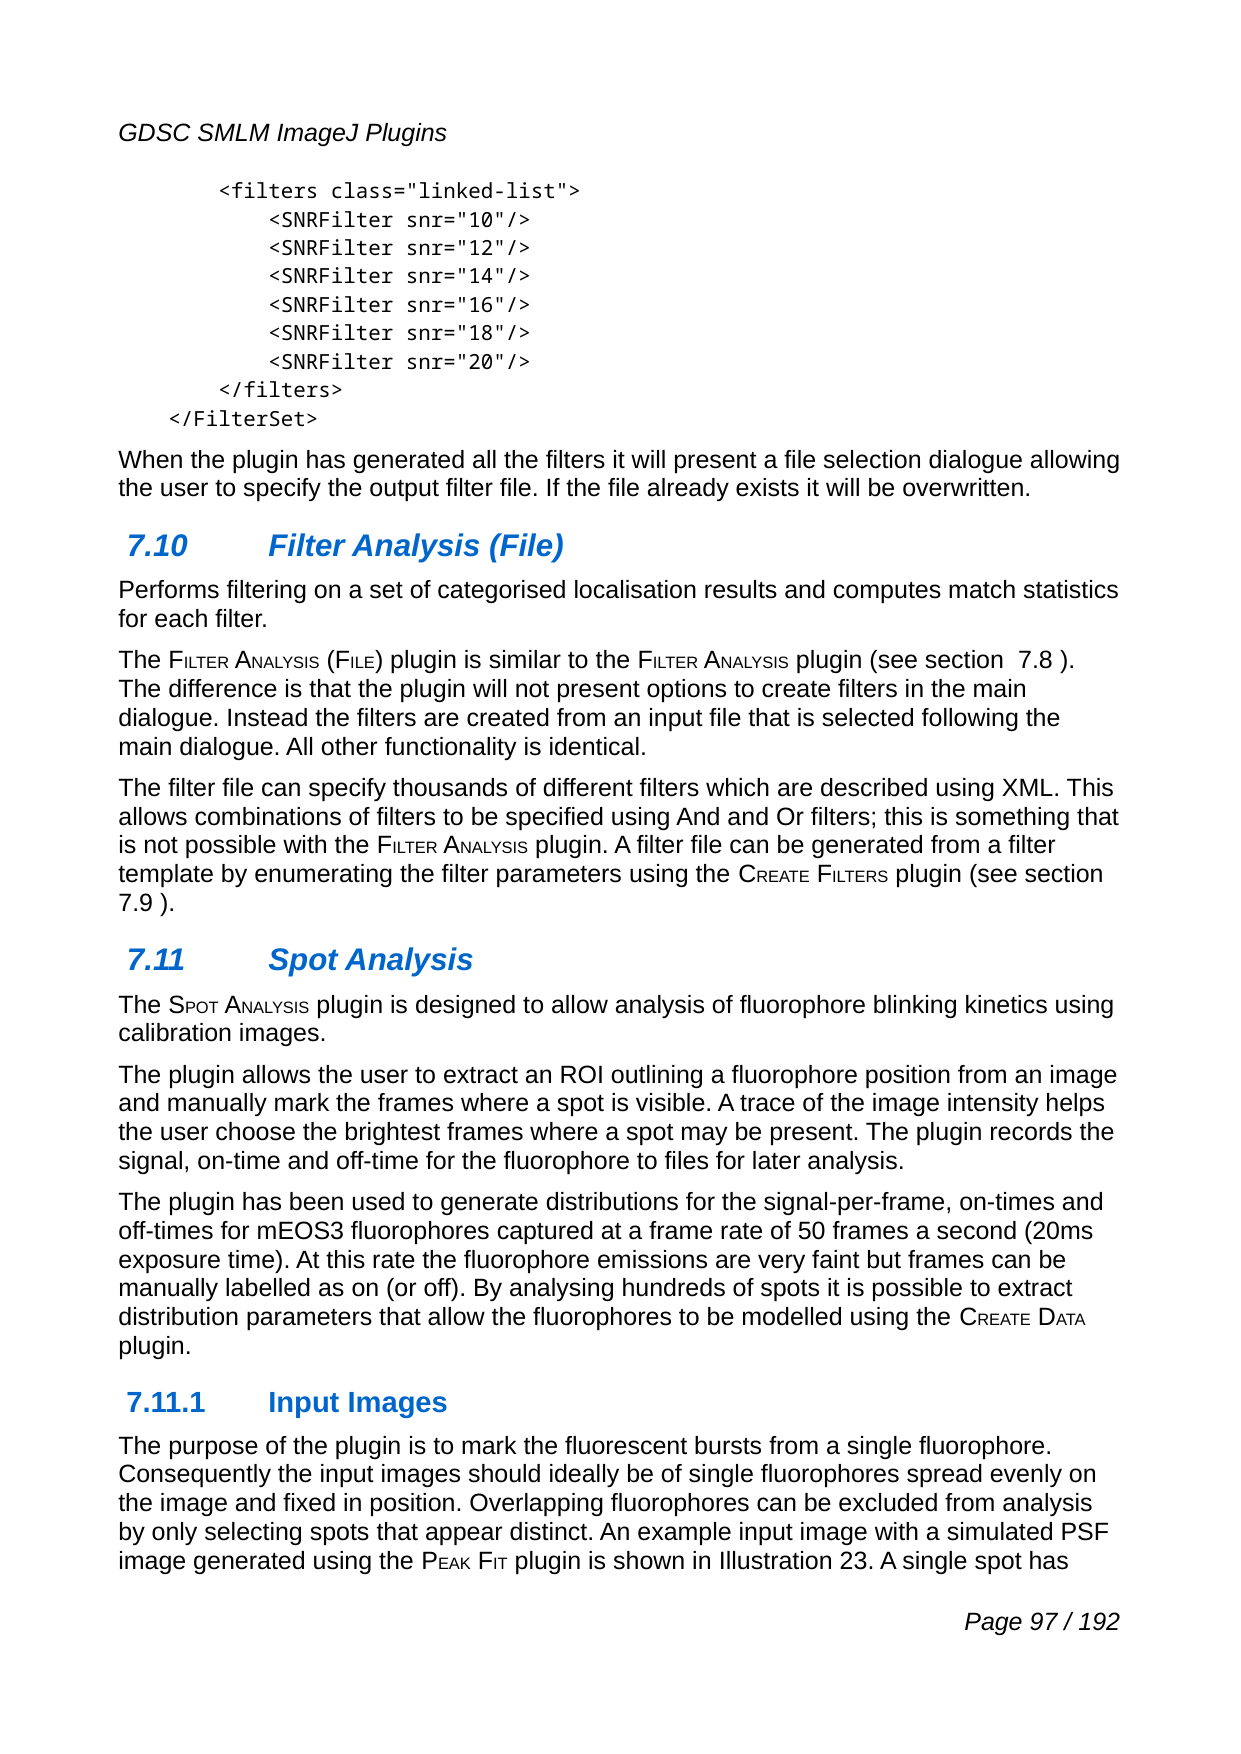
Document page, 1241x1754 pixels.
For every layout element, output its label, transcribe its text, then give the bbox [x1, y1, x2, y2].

subtitle Spot Analysis [118, 941, 1122, 977]
text Performs filtering on a set of categorised localisation results and computes match statistics for each filter. [118, 575, 1122, 633]
text The Filter Analysis (File) plugin is similar to the Filter Analysis plugin (see section 7.8). The difference is that the plugin will not present options to create filters in the main dialogue. Instead the filters are created from an input file that is selected following the main dialogue. All other functionality is identical. [118, 645, 1122, 760]
text <SNRFilter snr="20"/> [118, 347, 1122, 375]
text The plugin has been used to generate distributions for the signal-per-frame, on-times and off-times for mEOS3 fluorophores captured at a frame rate of 50 frames a second (20ms exposure time). At this rate the fluorophore emissions are very faint but frames can be manually labelled as on (or off). By analysing hundreds of spots it is possible to extract distribution parameters that allow the fluorophores to be modelled using the Create Data plugin. [118, 1187, 1122, 1360]
text <SNRFilter snr="12"/> [118, 233, 1122, 262]
text The purpose of the plugin is to mark the fluorescent bursts from a single fluorophore. Consequently the input images should ideally be of single fluorophores spread evenly on the image and fixed in position. Overlapping fluorophores can be excluded from analysis by only selecting spots that appear distinct. An example input image with a simulated PSF image generated using the Peak Fit plugin is shown in Illustration 23. A single spot has [118, 1431, 1122, 1574]
text <SNRFilter snr="10"/> [118, 205, 1122, 233]
text <filters class="linked-list"> [118, 176, 1122, 205]
subtitle Filter Analysis (File) [118, 527, 1122, 563]
text <SNRFilter snr="14"/> [118, 262, 1122, 290]
text The Spot Analysis plugin is designed to allow analysis of fluorophore blinking kinetics using calibration images. [118, 990, 1122, 1047]
text The filter file can specify thousands of different filters which are described using XML. This allows combinations of filters to be specified using And and Or filters; this is something that is not possible with the Filter Analysis plugin. A filter file can be generated from a filter template by enumerating the filter parameters using the Create Filters plugin (see section 7.9). [118, 773, 1122, 917]
text <SNRFilter snr="18"/> [118, 318, 1122, 347]
text When the plugin has generated all the filters it will present a file selection dialogue allowing the user to specify the output filter file. If the file already exists it will be overwritten. [118, 445, 1122, 502]
text The plugin allows the user to extract an ROI outlining a fluorophore position from an image and manually mark the frames where a spot is visible. A trace of the image intensity helps the user choose the brightest frames where a spot may be present. The plugin records the signal, on-time and off-time for the fluorophore to files for later analysis. [118, 1060, 1122, 1175]
text <SNRFilter snr="16"/> [118, 290, 1122, 318]
text </FilterSet> [118, 404, 1122, 432]
text </filters> [118, 375, 1122, 404]
subtitle Input Images [118, 1385, 1122, 1418]
